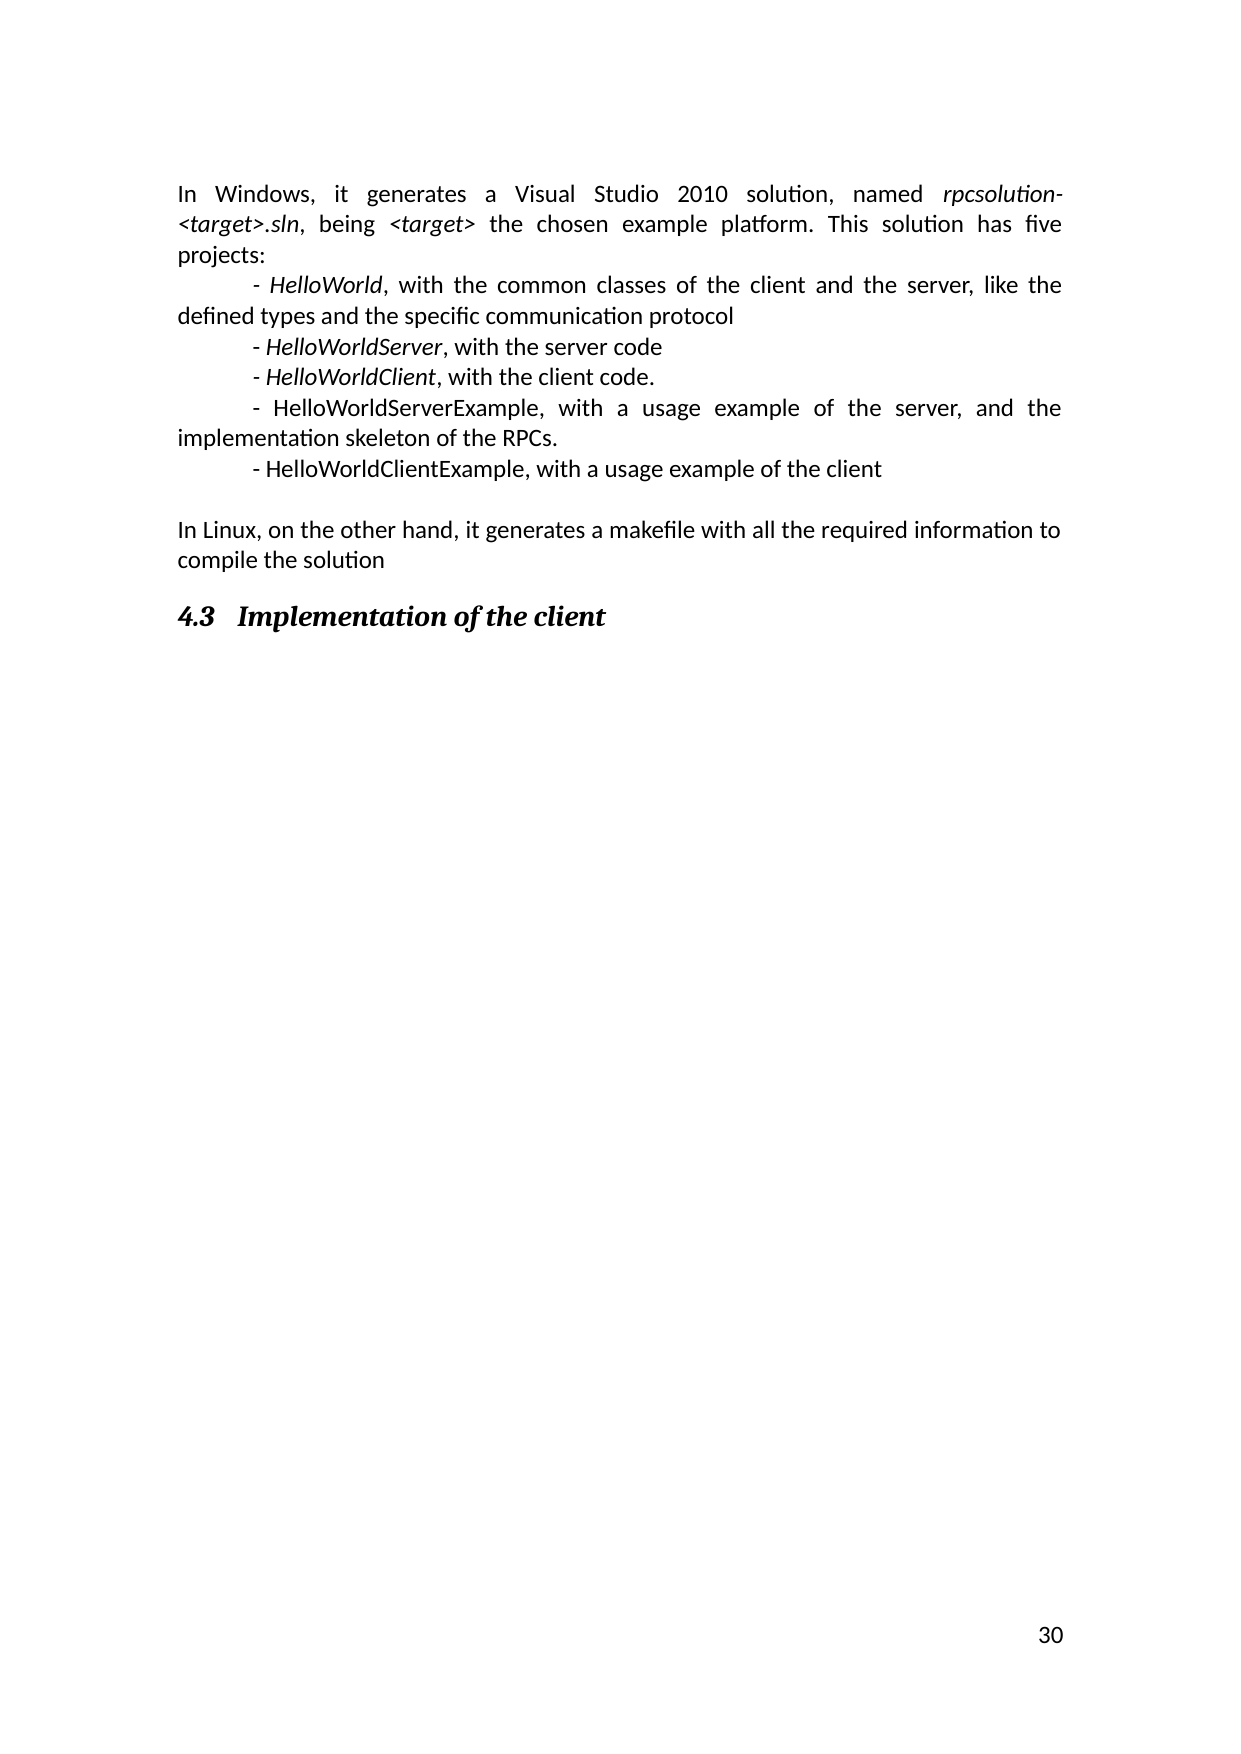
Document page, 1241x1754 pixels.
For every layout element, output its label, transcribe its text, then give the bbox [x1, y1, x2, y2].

text - HelloWorldServerExample, with a usage example of the server, and the implementation skeleton of the RPCs. [177, 392, 1063, 453]
text In Windows, it generates a Visual Studio 2010 solution, named rpcsolution-<target>.sln, being <target> the chosen example platform. This solution has five projects: [177, 178, 1063, 270]
text In Linux, on the other hand, it generates a makefile with all the required information to compile the solution [177, 514, 1063, 575]
text - HelloWorldClient, with the client code. [177, 361, 1063, 392]
text - HelloWorld, with the common classes of the client and the server, like the defined types and the specific communication protocol [177, 270, 1063, 331]
subtitle Implementation of the client [177, 600, 1063, 633]
text - HelloWorldClientExample, with a usage example of the client [177, 453, 1063, 483]
text - HelloWorldServer, with the server code [177, 331, 1063, 361]
